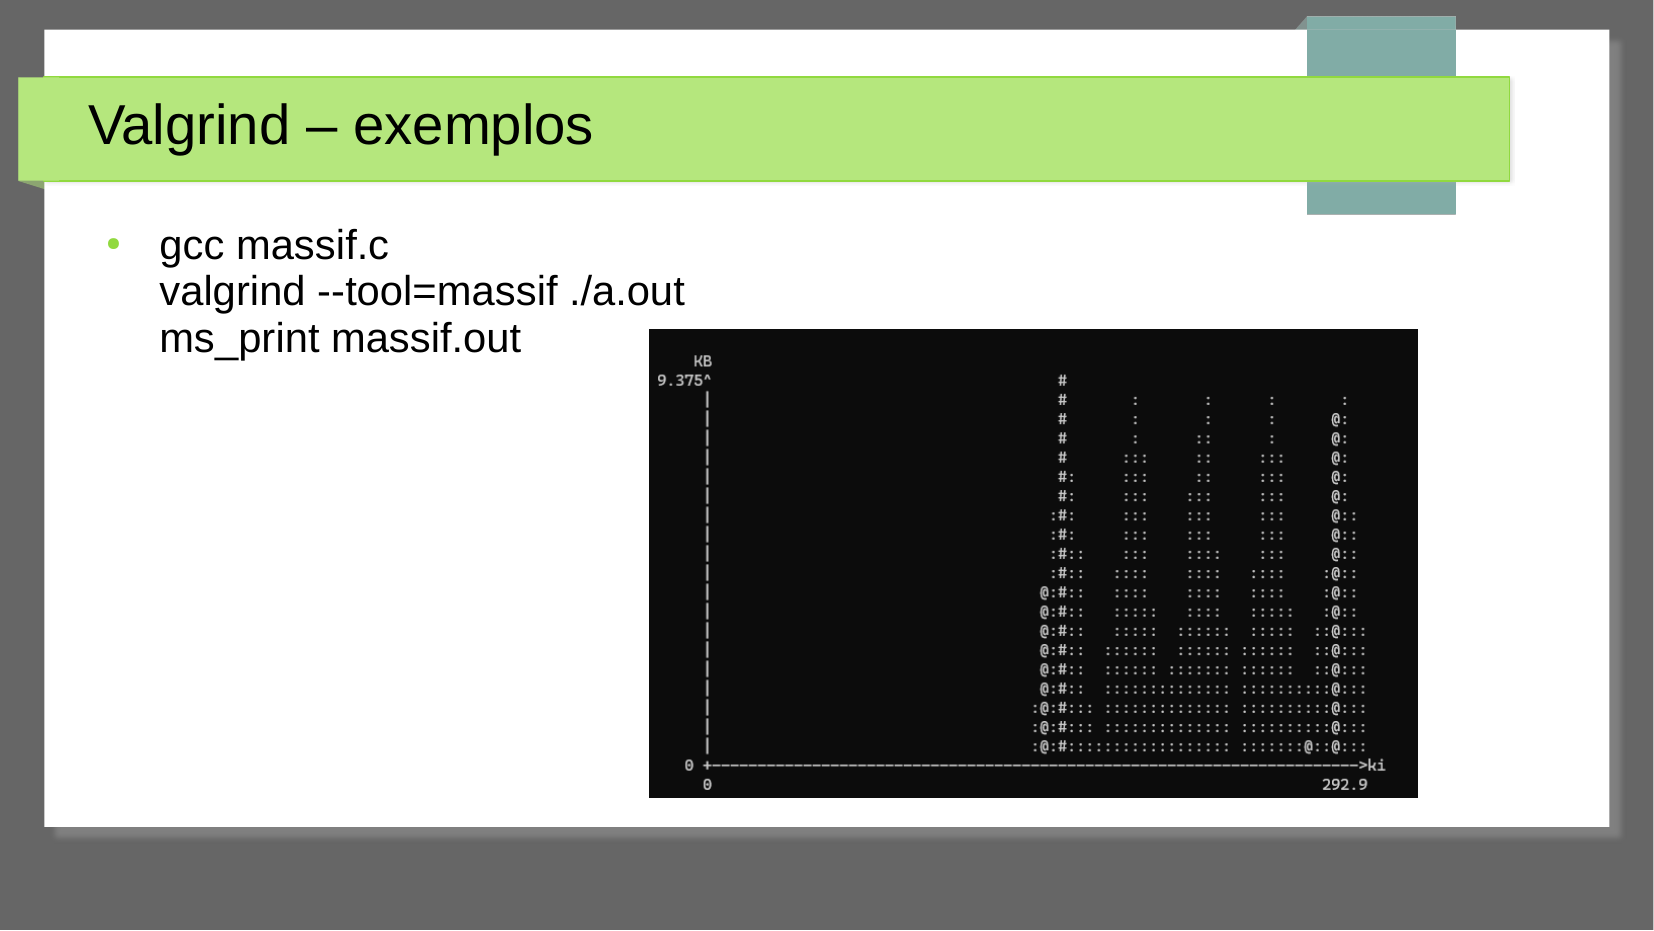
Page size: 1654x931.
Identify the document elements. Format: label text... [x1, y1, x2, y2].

picture [649, 329, 1418, 798]
title Valgrind – exemplos [88, 73, 1506, 178]
list gcc massif.c valgrind --tool=massif ./a.out ms_print massif.out [88, 221, 1565, 813]
